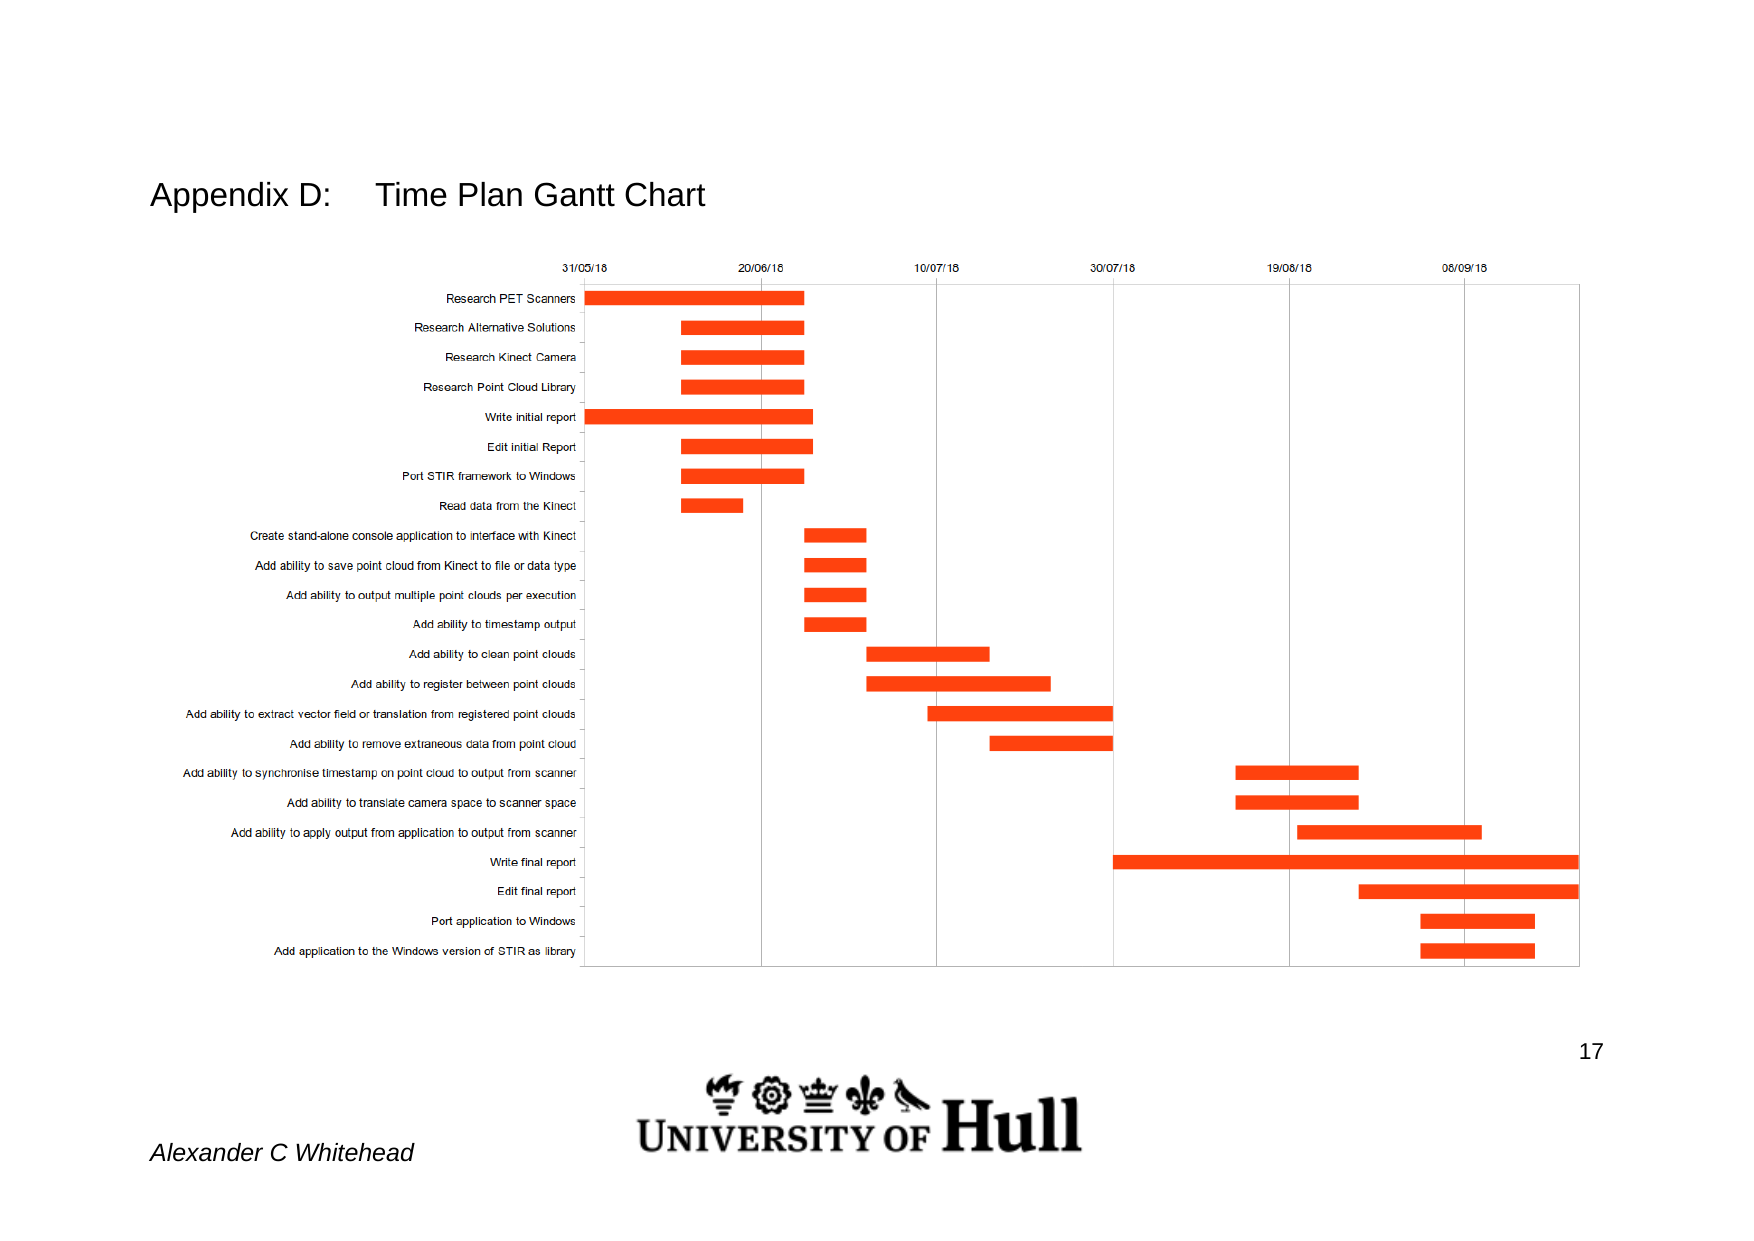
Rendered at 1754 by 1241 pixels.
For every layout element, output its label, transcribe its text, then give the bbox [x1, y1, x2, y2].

picture [630, 1064, 1091, 1162]
picture [150, 246, 1604, 980]
subtitle Time Plan Gantt Chart [150, 175, 1604, 213]
